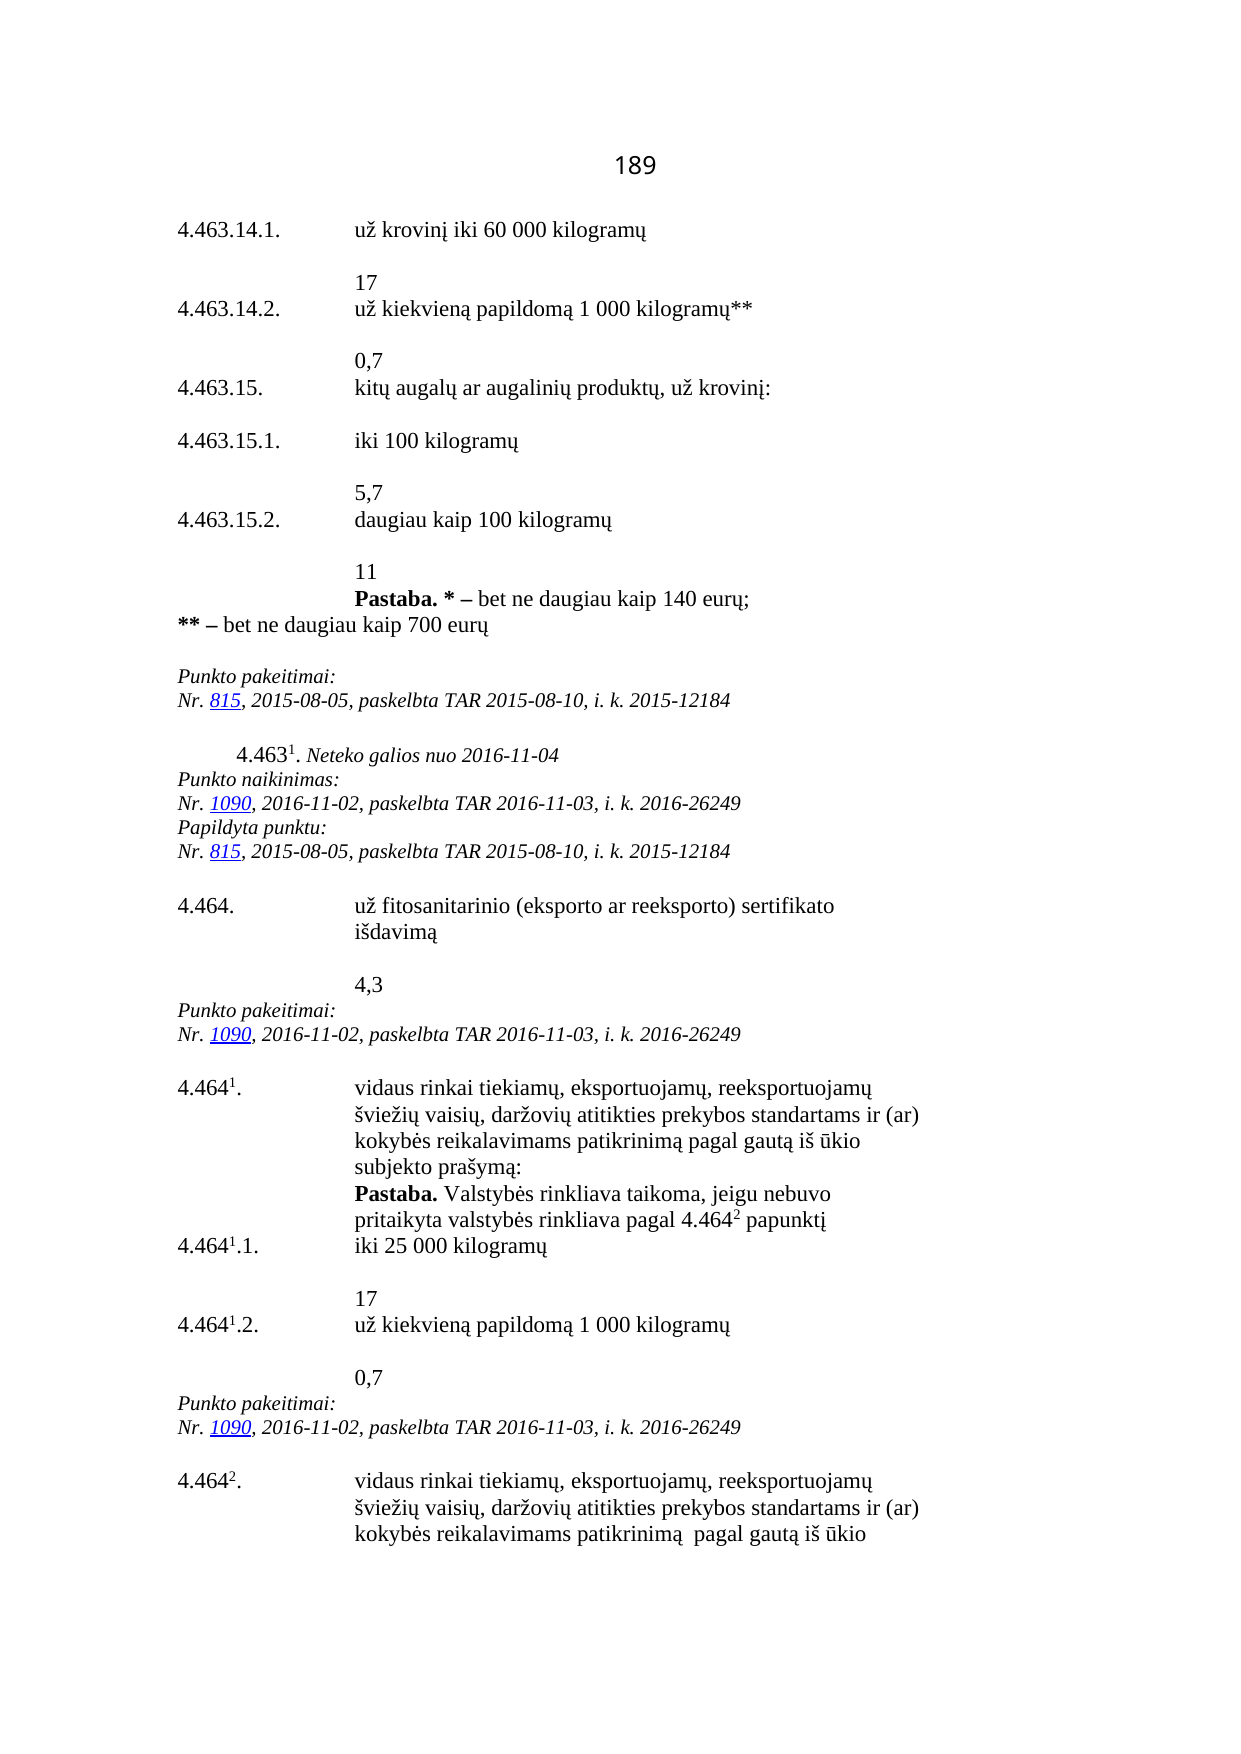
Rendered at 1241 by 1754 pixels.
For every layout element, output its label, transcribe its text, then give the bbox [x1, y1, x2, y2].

text 4.463.15.2. daugiau kaip 100 kilogramų 11 [177, 506, 945, 585]
text 4.463.14.2. už kiekvieną papildomą 1 000 kilogramų** 0,7 [177, 295, 945, 374]
text Nr. 1090, 2016-11-02, paskelbta TAR 2016-11-03, i. k. 2016-26249 [177, 791, 1093, 815]
text šviežių vaisių, daržovių atitikties prekybos standartams ir (ar) [354, 1494, 945, 1520]
text kokybės reikalavimams patikrinimą pagal gautą iš ūkio [354, 1127, 945, 1153]
text kokybės reikalavimams patikrinimą pagal gautą iš ūkio [354, 1520, 945, 1547]
text Nr. 1090, 2016-11-02, paskelbta TAR 2016-11-03, i. k. 2016-26249 [177, 1022, 1093, 1046]
text 4.4641.1. iki 25 000 kilogramų 17 [177, 1232, 945, 1312]
text ** – bet ne daugiau kaip 700 eurų [177, 611, 945, 664]
text Papildyta punktu: [177, 815, 1093, 839]
text 4.4631. Neteko galios nuo 2016-11-04 [177, 741, 1093, 767]
text 4.463.15.1. iki 100 kilogramų 5,7 [177, 427, 945, 506]
text Punkto pakeitimai: [177, 664, 1093, 688]
text 4.4642. vidaus rinkai tiekiamų, eksportuojamų, reeksportuojamų [177, 1467, 945, 1494]
text Nr. 815, 2015-08-05, paskelbta TAR 2015-08-10, i. k. 2015-12184 [177, 839, 1093, 863]
text Nr. 1090, 2016-11-02, paskelbta TAR 2016-11-03, i. k. 2016-26249 [177, 1415, 1093, 1439]
text šviežių vaisių, daržovių atitikties prekybos standartams ir (ar) [354, 1101, 945, 1127]
text Punkto pakeitimai: [177, 1391, 1093, 1415]
text Punkto pakeitimai: [177, 997, 1093, 1022]
text Pastaba. * – bet ne daugiau kaip 140 eurų; [354, 585, 945, 611]
text 4.463.14.1. už krovinį iki 60 000 kilogramų 17 [177, 216, 945, 295]
text 4.4641. vidaus rinkai tiekiamų, eksportuojamų, reeksportuojamų [177, 1074, 945, 1101]
text 4.4641.2. už kiekvieną papildomą 1 000 kilogramų 0,7 [177, 1312, 945, 1391]
text 4.464. už fitosanitarinio (eksporto ar reeksporto) sertifikato [177, 892, 945, 918]
text pritaikyta valstybės rinkliava pagal 4.4642 papunktį [354, 1206, 945, 1232]
text subjekto prašymą: [354, 1153, 945, 1180]
text Pastaba. Valstybės rinkliava taikoma, jeigu nebuvo [354, 1180, 945, 1206]
text išdavimą 4,3 [354, 918, 945, 997]
text Punkto naikinimas: [177, 767, 1093, 791]
text Nr. 815, 2015-08-05, paskelbta TAR 2015-08-10, i. k. 2015-12184 [177, 688, 1093, 712]
text 4.463.15. kitų augalų ar augalinių produktų, už krovinį: [177, 374, 945, 427]
